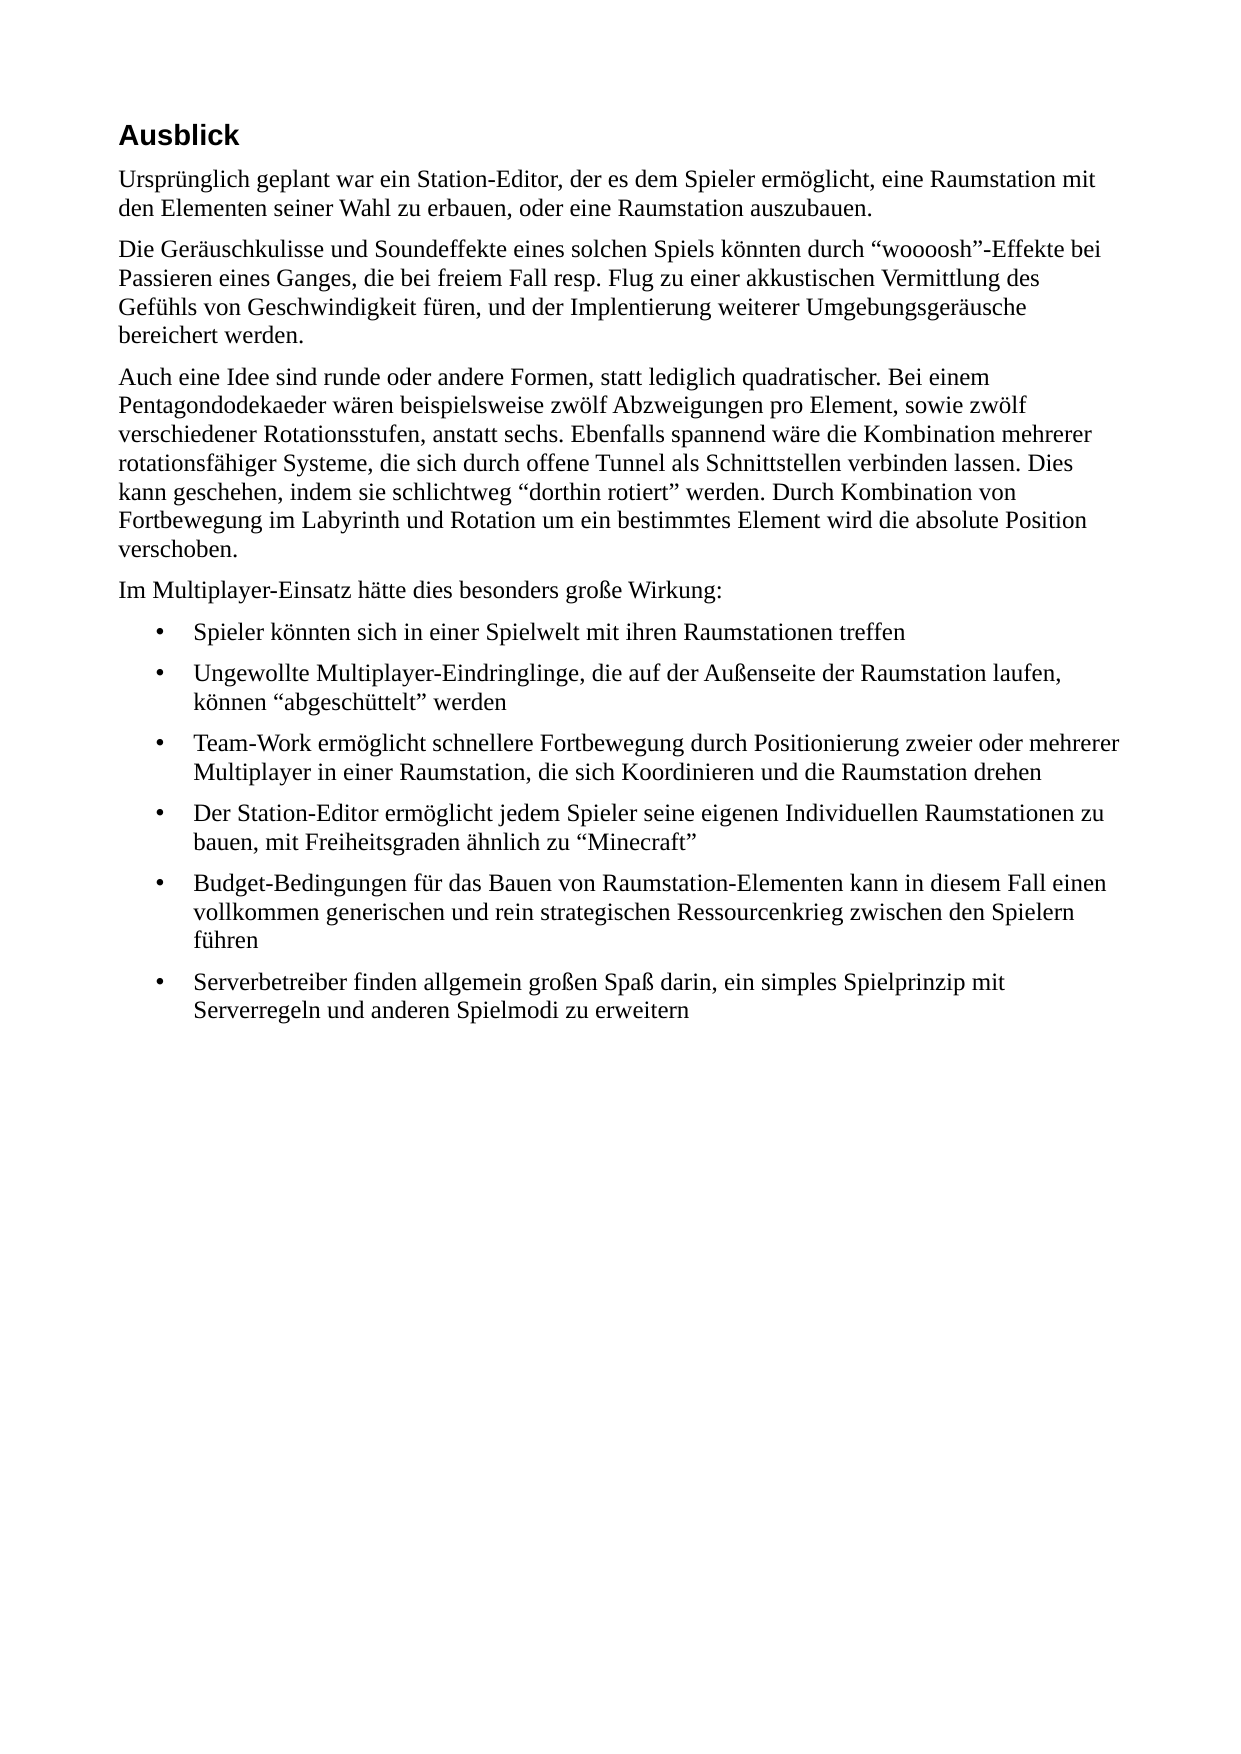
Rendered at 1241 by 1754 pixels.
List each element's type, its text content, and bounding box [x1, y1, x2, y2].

text Im Multiplayer-Einsatz hätte dies besonders große Wirkung: [118, 575, 1122, 604]
text Auch eine Idee sind runde oder andere Formen, statt lediglich quadratischer. Bei einem Pentagondodekaeder wären beispielsweise zwölf Abzweigungen pro Element, sowie zwölf verschiedener Rotationsstufen, anstatt sechs. Ebenfalls spannend wäre die Kombination mehrerer rotationsfähiger Systeme, die sich durch offene Tunnel als Schnittstellen verbinden lassen. Dies kann geschehen, indem sie schlichtweg “dorthin rotiert” werden. Durch Kombination von Fortbewegung im Labyrinth und Rotation um ein bestimmtes Element wird die absolute Position verschoben. [118, 362, 1122, 563]
text Die Geräuschkulisse und Soundeffekte eines solchen Spiels könnten durch “woooosh”-Effekte bei Passieren eines Ganges, die bei freiem Fall resp. Flug zu einer akkustischen Vermittlung des Gefühls von Geschwindigkeit füren, und der Implentierung weiterer Umgebungsgeräusche bereichert werden. [118, 234, 1122, 349]
list Team-Work ermöglicht schnellere Fortbewegung durch Positionierung zweier oder mehrerer Multiplayer in einer Raumstation, die sich Koordinieren und die Raumstation drehen [156, 728, 1122, 785]
list Budget-Bedingungen für das Bauen von Raumstation-Elementen kann in diesem Fall einen vollkommen generischen und rein strategischen Ressourcenkrieg zwischen den Spielern führen [156, 868, 1122, 954]
list Ungewollte Multiplayer-Eindringlinge, die auf der Außenseite der Raumstation laufen, können “abgeschüttelt” werden [156, 658, 1122, 715]
list Serverbetreiber finden allgemein großen Spaß darin, ein simples Spielprinzip mit Serverregeln und anderen Spielmodi zu erweitern [156, 967, 1122, 1024]
list Der Station-Editor ermöglicht jedem Spieler seine eigenen Individuellen Raumstationen zu bauen, mit Freiheitsgraden ähnlich zu “Minecraft” [156, 798, 1122, 855]
subtitle Ausblick [118, 118, 1122, 152]
list Spieler könnten sich in einer Spielwelt mit ihren Raumstationen treffen [156, 617, 1122, 645]
text Ursprünglich geplant war ein Station-Editor, der es dem Spieler ermöglicht, eine Raumstation mit den Elementen seiner Wahl zu erbauen, oder eine Raumstation auszubauen. [118, 164, 1122, 222]
